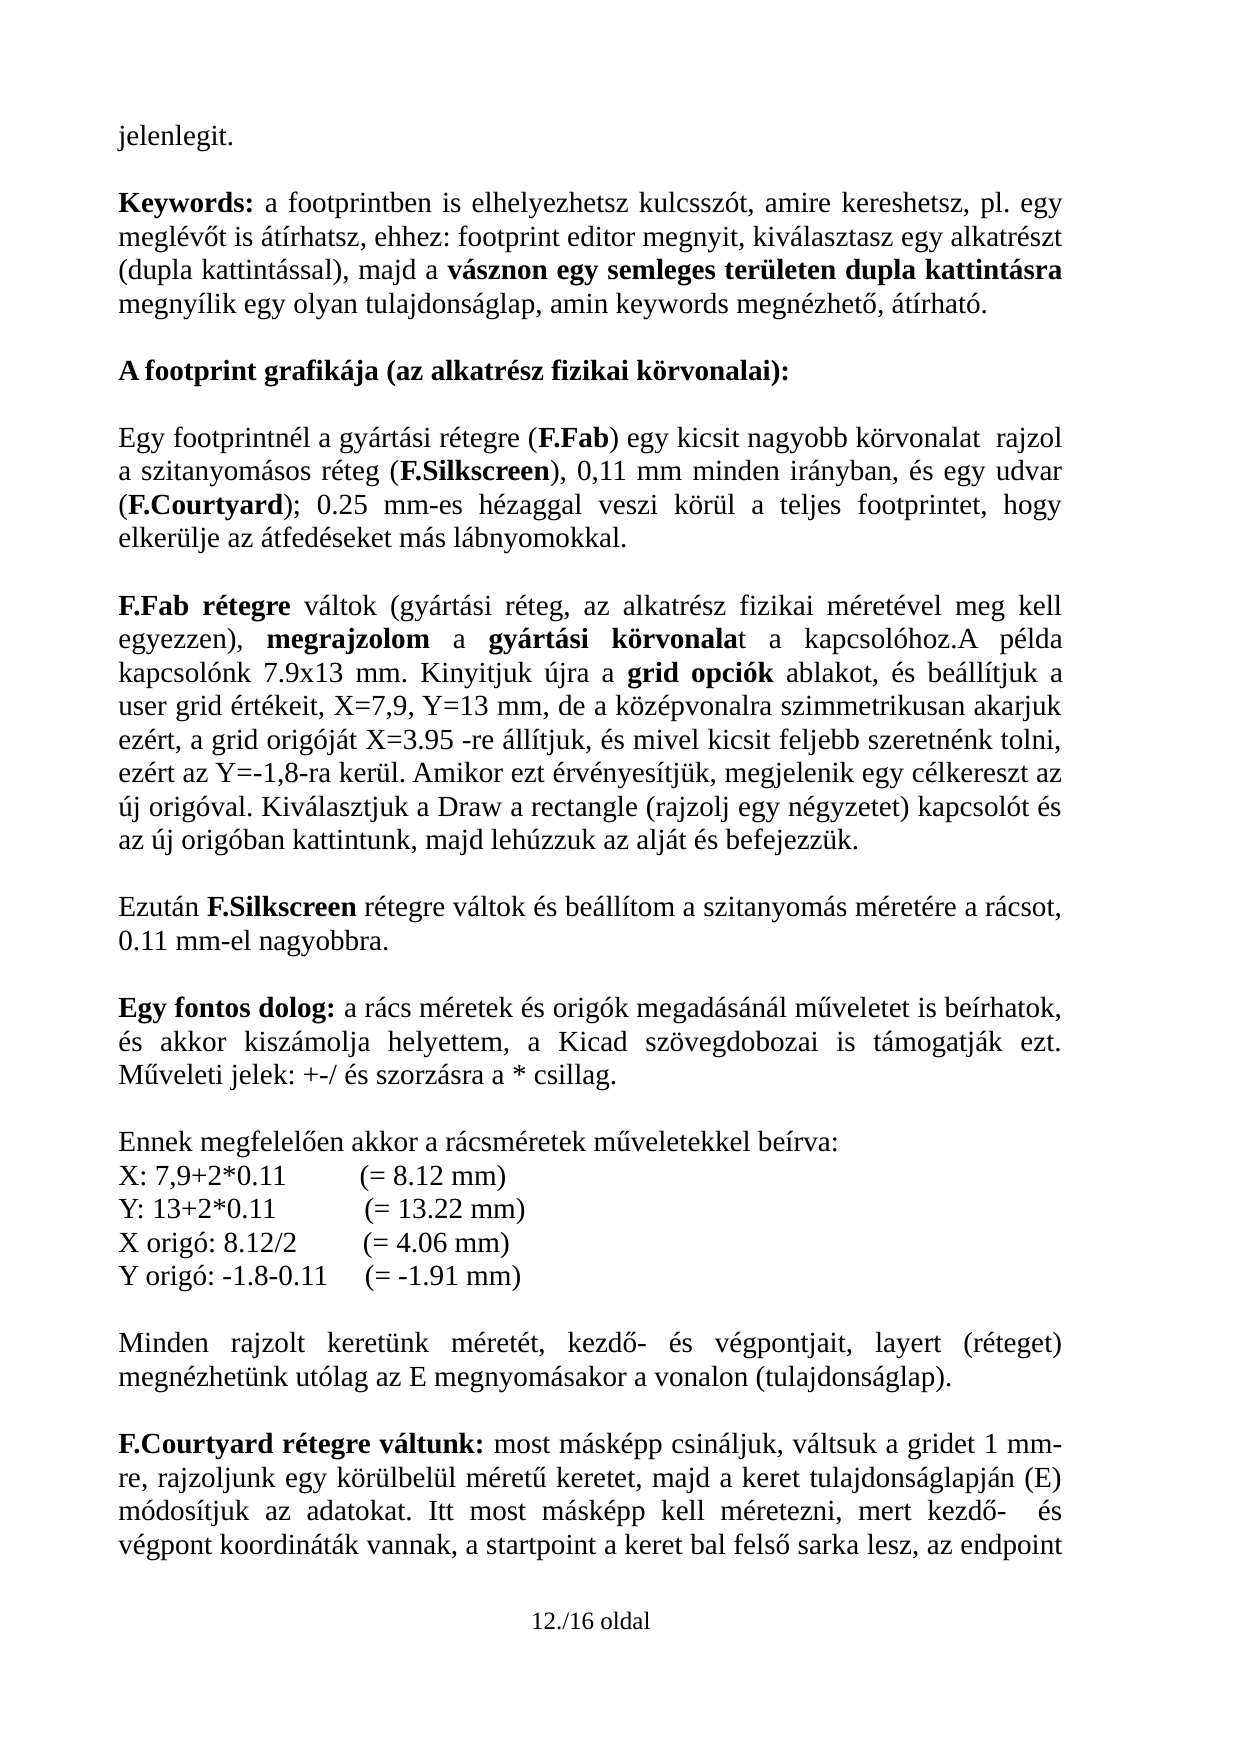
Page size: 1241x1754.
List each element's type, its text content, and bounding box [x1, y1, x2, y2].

text X: 7,9+2*0.11 (= 8.12 mm) [118, 1158, 1063, 1191]
text Egy fontos dolog: a rács méretek és origók megadásánál műveletet is beírhatok, és akkor kiszámolja helyettem, a Kicad szövegdobozai is támogatják ezt. Műveleti jelek: +-/ és szorzásra a * csillag. [118, 990, 1063, 1091]
text X origó: 8.12/2 (= 4.06 mm) [118, 1225, 1063, 1258]
text A footprint grafikája (az alkatrész fizikai körvonalai): [118, 353, 1063, 386]
text Egy footprintnél a gyártási rétegre (F.Fab) egy kicsit nagyobb körvonalat rajzol a szitanyomásos réteg (F.Silkscreen), 0,11 mm minden irányban, és egy udvar (F.Courtyard); 0.25 mm-es hézaggal veszi körül a teljes footprintet, hogy elkerülje az átfedéseket más lábnyomokkal. [118, 420, 1063, 554]
text Ennek megfelelően akkor a rácsméretek műveletekkel beírva: [118, 1124, 1063, 1158]
text jelenlegit. [118, 118, 1063, 152]
text Minden rajzolt keretünk méretét, kezdő- és végpontjait, layert (réteget) megnézhetünk utólag az E megnyomásakor a vonalon (tulajdonságlap). [118, 1326, 1063, 1393]
text Ezután F.Silkscreen rétegre váltok és beállítom a szitanyomás méretére a rácsot, 0.11 mm-el nagyobbra. [118, 889, 1063, 957]
text Keywords: a footprintben is elhelyezhetsz kulcsszót, amire kereshetsz, pl. egy meglévőt is átírhatsz, ehhez: footprint editor megnyit, kiválasztasz egy alkatrészt (dupla kattintással), majd a vásznon egy semleges területen dupla kattintásra megnyílik egy olyan tulajdonságlap, amin keywords megnézhető, átírható. [118, 185, 1063, 319]
text F.Courtyard rétegre váltunk: most másképp csináljuk, váltsuk a gridet 1 mm-re, rajzoljunk egy körülbelül méretű keretet, majd a keret tulajdonságlapján (E) módosítjuk az adatokat. Itt most másképp kell méretezni, mert kezdő- és végpont koordináták vannak, a startpoint a keret bal felső sarka lesz, az endpoint [118, 1426, 1063, 1560]
text Y origó: -1.8-0.11 (= -1.91 mm) [118, 1258, 1063, 1292]
text F.Fab rétegre váltok (gyártási réteg, az alkatrész fizikai méretével meg kell egyezzen), megrajzolom a gyártási körvonalat a kapcsolóhoz.A példa kapcsolónk 7.9x13 mm. Kinyitjuk újra a grid opciók ablakot, és beállítjuk a user grid értékeit, X=7,9, Y=13 mm, de a középvonalra szimmetrikusan akarjuk ezért, a grid origóját X=3.95 -re állítjuk, és mivel kicsit feljebb szeretnénk tolni, ezért az Y=-1,8-ra kerül. Amikor ezt érvényesítjük, megjelenik egy célkereszt az új origóval. Kiválasztjuk a Draw a rectangle (rajzolj egy négyzetet) kapcsolót és az új origóban kattintunk, majd lehúzzuk az alját és befejezzük. [118, 588, 1063, 856]
text Y: 13+2*0.11 (= 13.22 mm) [118, 1191, 1063, 1225]
